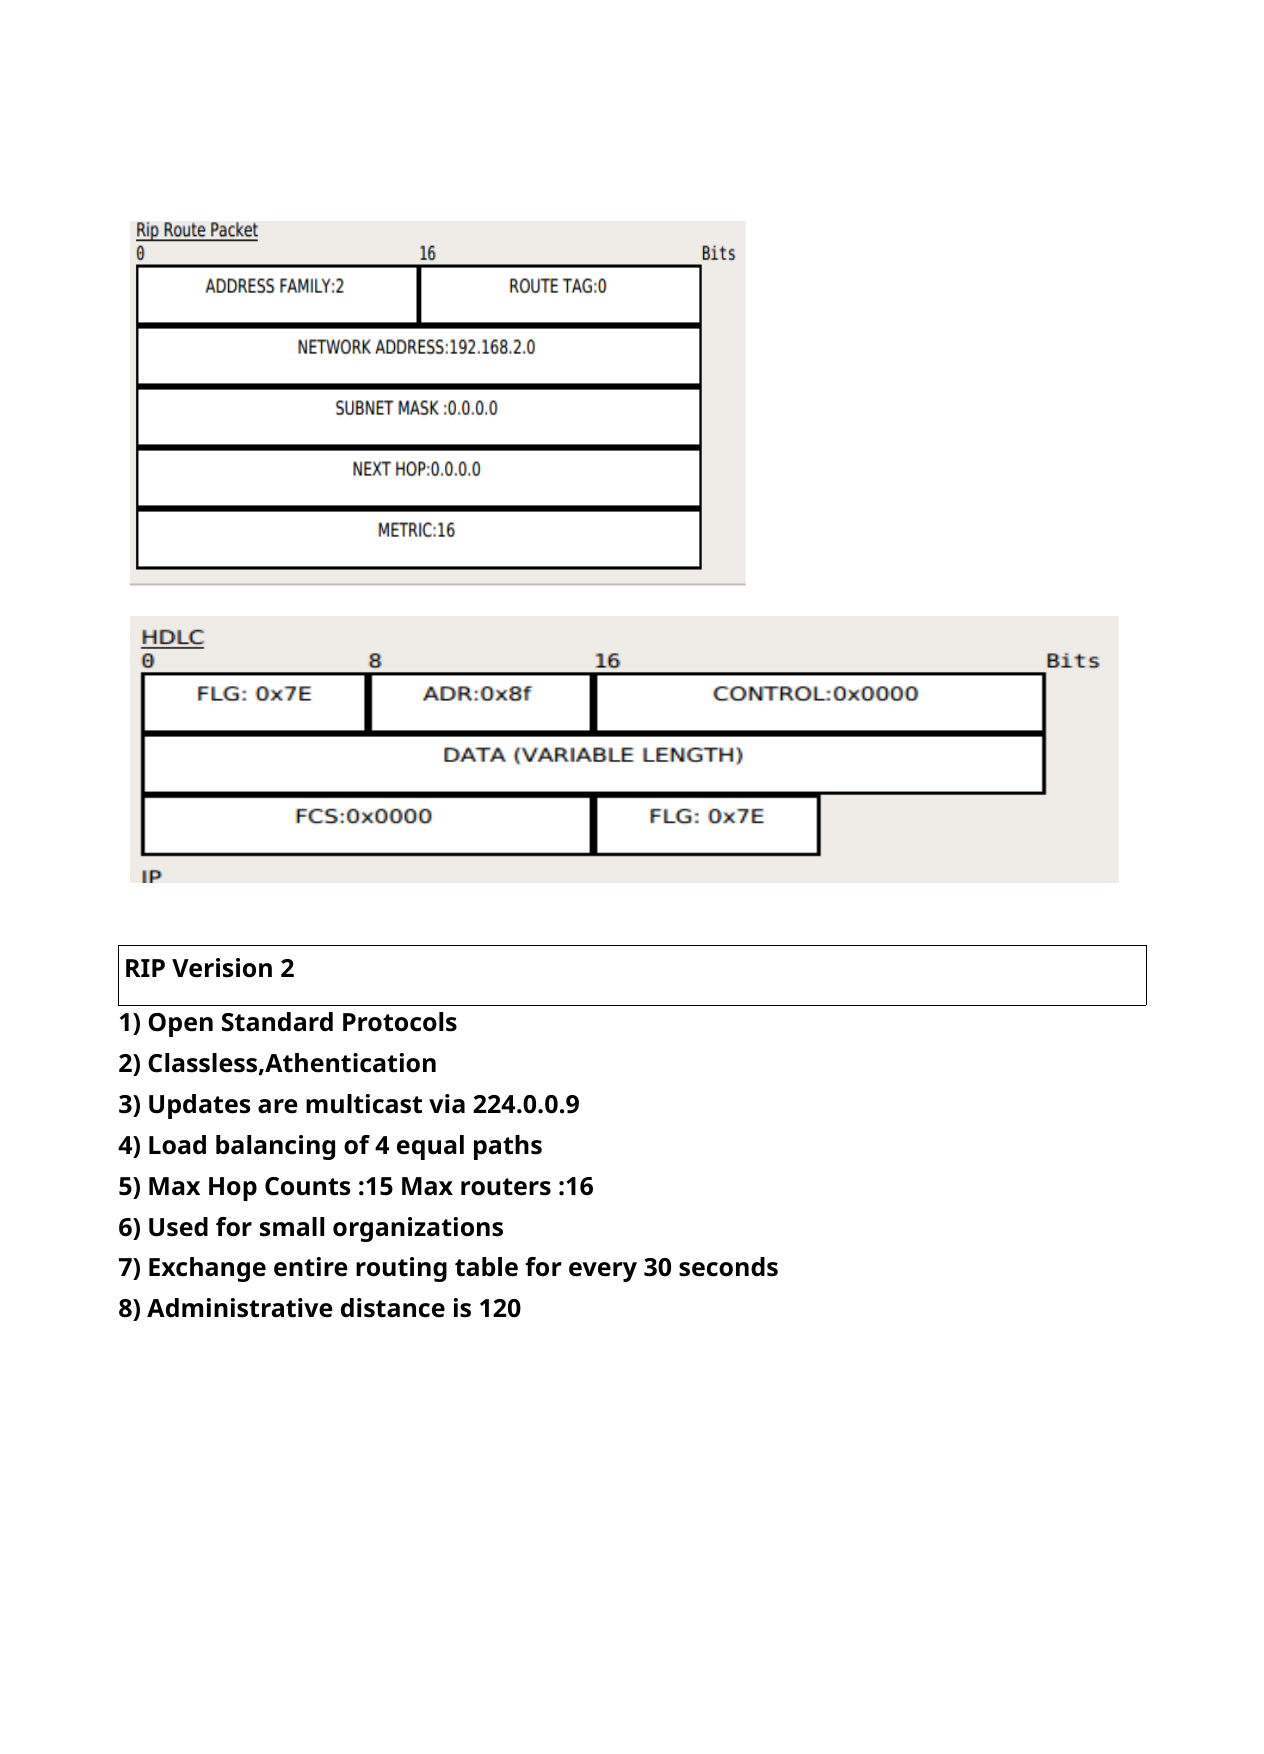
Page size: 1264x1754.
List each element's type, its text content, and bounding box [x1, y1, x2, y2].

table_header RIP Verision 2 [119, 946, 1146, 1005]
text 2) Classless,Athentication [118, 1046, 1110, 1080]
text 7) Exchange entire routing table for every 30 seconds [118, 1250, 1110, 1284]
text 1) Open Standard Protocols [118, 1006, 1110, 1039]
text 4) Load balancing of 4 equal paths [118, 1127, 1110, 1162]
picture [129, 221, 746, 587]
text 8) Administrative distance is 120 [118, 1291, 1110, 1325]
text 5) Max Hop Counts :15 Max routers :16 [118, 1168, 1110, 1202]
text 6) Used for small organizations [118, 1209, 1110, 1243]
picture [130, 616, 1119, 883]
text 3) Updates are multicast via 224.0.0.9 [118, 1087, 1110, 1121]
